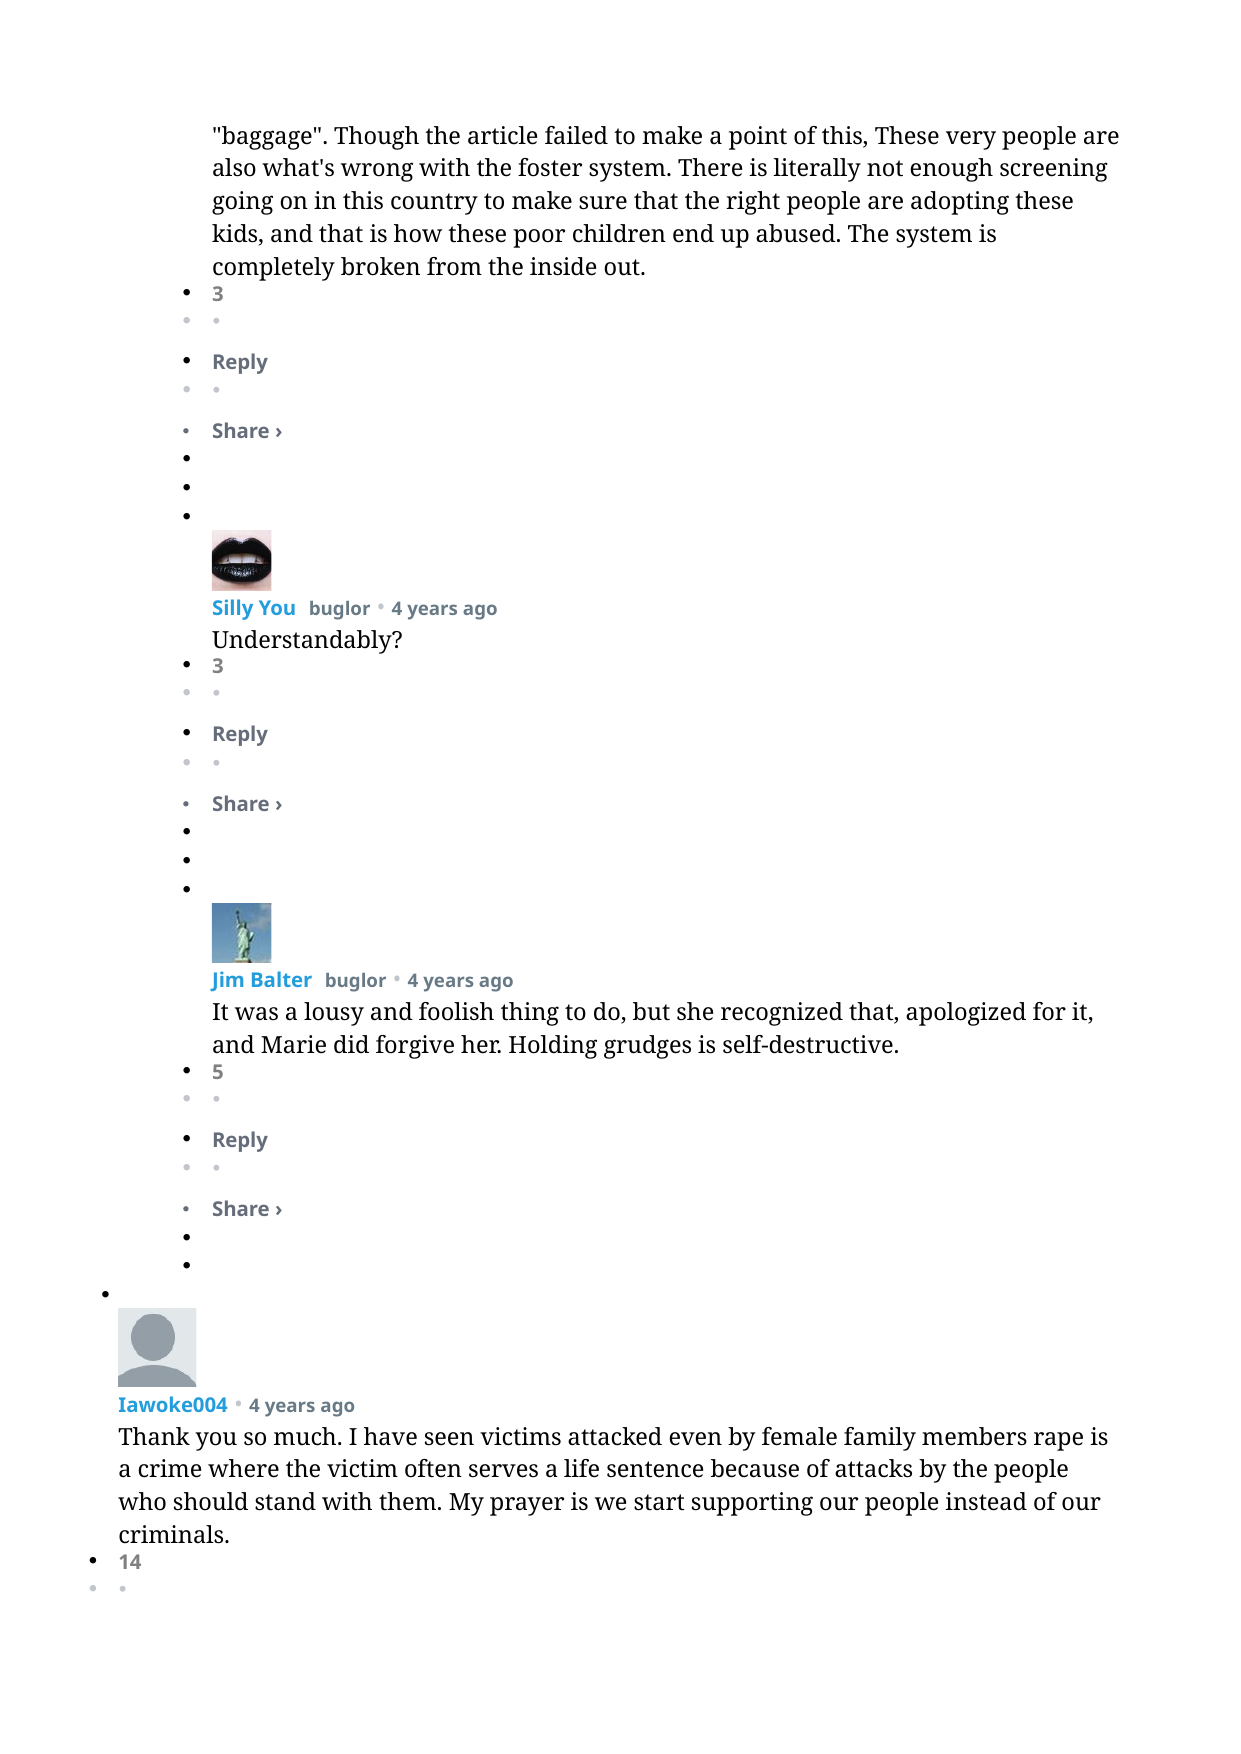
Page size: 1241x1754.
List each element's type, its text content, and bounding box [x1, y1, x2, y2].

list 14 [118, 1550, 1111, 1574]
list Reply [212, 1126, 1111, 1153]
list Share › [212, 1195, 1122, 1223]
list Share › [212, 789, 1122, 817]
list Understandably? [212, 622, 1122, 655]
list Share › [212, 417, 1122, 444]
list • [118, 1574, 1111, 1603]
list 3 [212, 282, 1111, 306]
list 3 [212, 655, 1111, 678]
list • [212, 1153, 1111, 1182]
list Jim Balter buglor • 4 years ago [212, 963, 1122, 995]
list • [212, 306, 1111, 334]
list Reply [212, 720, 1111, 748]
list Silly You buglor • 4 years ago [212, 590, 1122, 622]
list Iawoke004 • 4 years ago [118, 1387, 1122, 1419]
list Reply [212, 347, 1111, 375]
list "baggage". Though the article failed to make a point of this, These very people are also what's wrong with the foster system. There is literally not enough screening going on in this country to make sure that the right people are adopting these kids, and that is how these poor children end up abused. The system is completely broken from the inside out. [212, 118, 1122, 282]
list 5 [212, 1060, 1111, 1084]
list • [212, 375, 1111, 404]
list • [212, 678, 1111, 707]
list • [212, 748, 1111, 777]
list Thank you so much. I have seen victims attacked even by female family members rape is a crime where the victim often serves a life sentence because of attacks by the people who should stand with them. My prayer is we start supporting our people instead of our criminals. [118, 1419, 1122, 1550]
picture [211, 530, 272, 591]
list • [212, 1084, 1111, 1113]
picture [118, 1308, 197, 1387]
list It was a lousy and foolish thing to do, but she recognized that, apologized for it, and Marie did forgive her. Holding grudges is self-destructive. [212, 995, 1122, 1060]
picture [211, 903, 272, 963]
